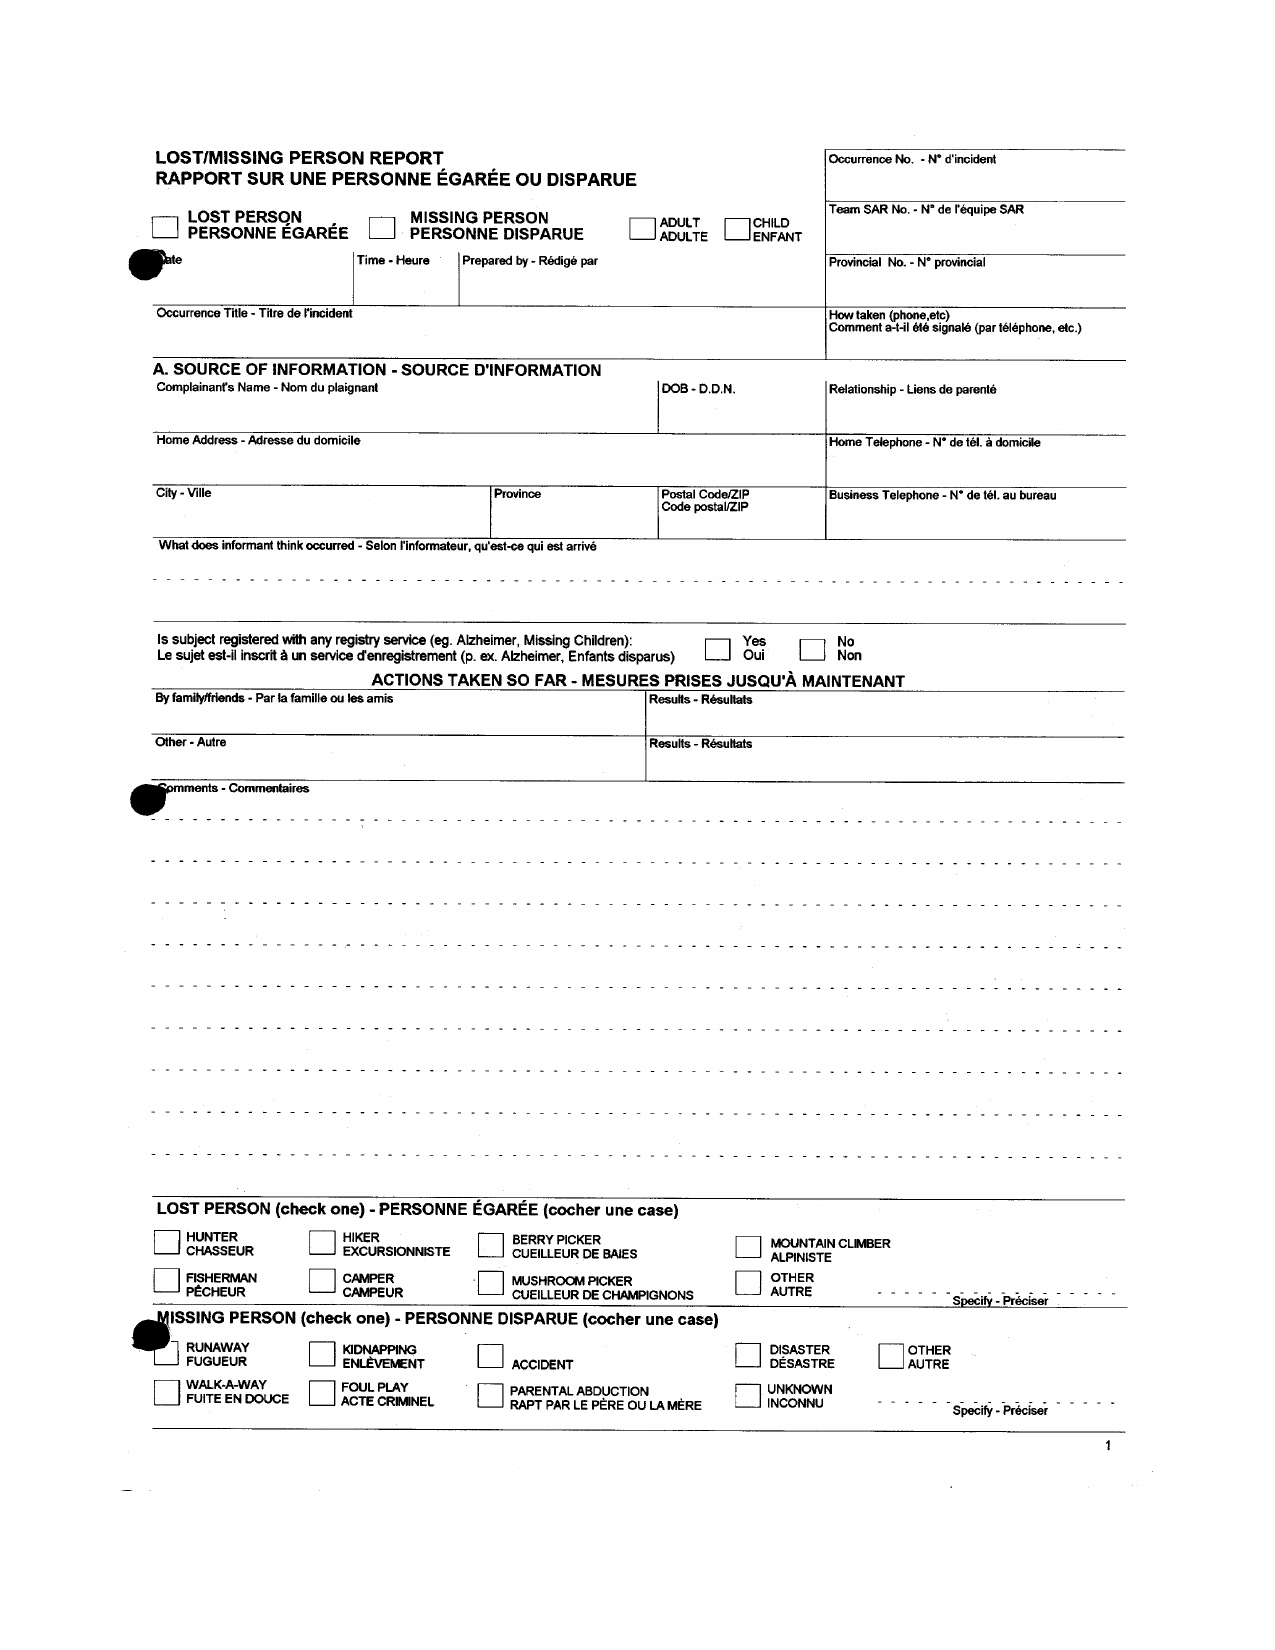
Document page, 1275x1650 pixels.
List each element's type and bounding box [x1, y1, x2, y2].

picture [118, 118, 1157, 1491]
